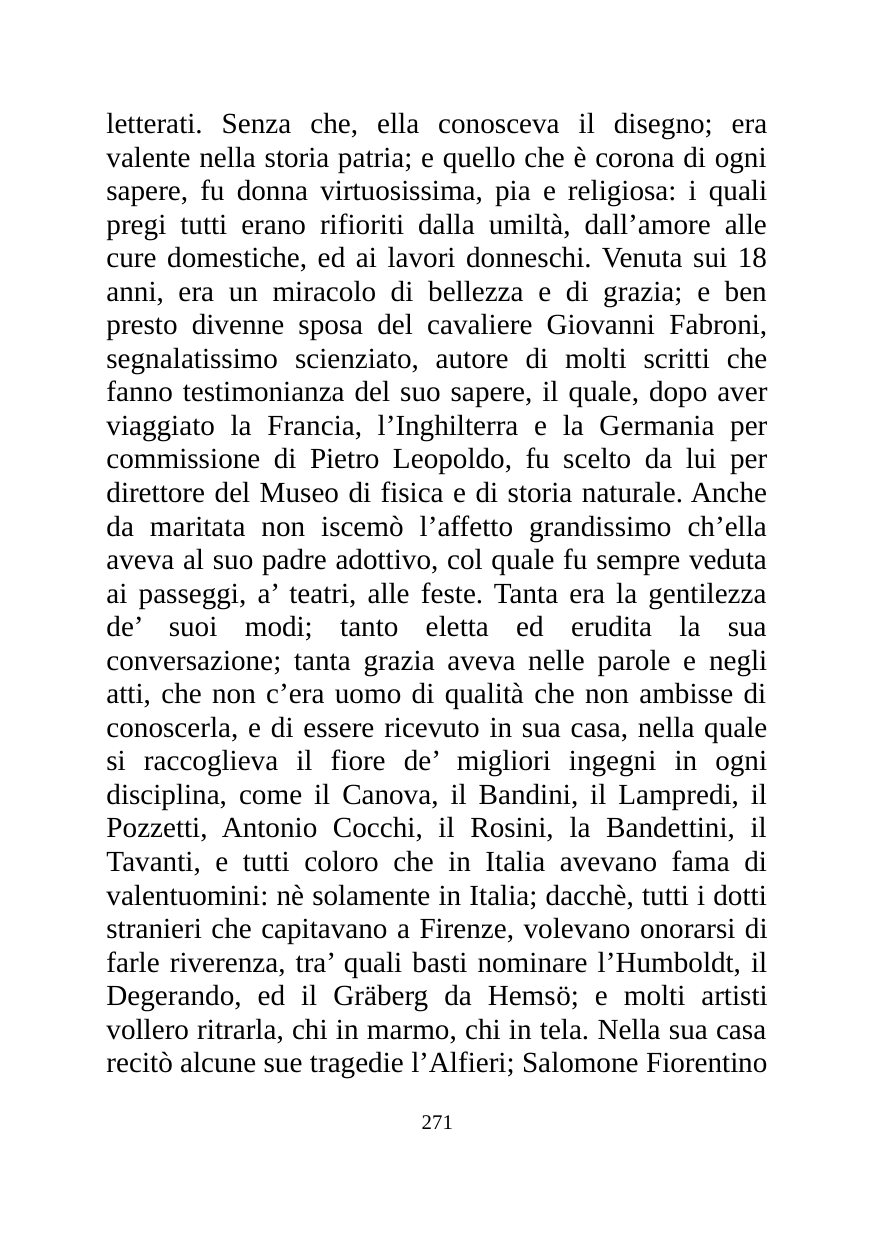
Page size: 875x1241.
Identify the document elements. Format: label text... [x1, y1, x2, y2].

text letterati. Senza che, ella conosceva il disegno; era valente nella storia patria; e quello che è corona di ogni sapere, fu donna virtuosissima, pia e religiosa: i quali pregi tutti erano rifioriti dalla umiltà, dall’amore alle cure domestiche, ed ai lavori donneschi. Venuta sui 18 anni, era un miracolo di bellezza e di grazia; e ben presto divenne sposa del cavaliere Giovanni Fabroni, segnalatissimo scienziato, autore di molti scritti che fanno testimonianza del suo sapere, il quale, dopo aver viaggiato la Francia, l’Inghilterra e la Germania per commissione di Pietro Leopoldo, fu scelto da lui per direttore del Museo di fisica e di storia naturale. Anche da maritata non iscemò l’affetto grandissimo ch’ella aveva al suo padre adottivo, col quale fu sempre veduta ai passeggi, a’ teatri, alle feste. Tanta era la gentilezza de’ suoi modi; tanto eletta ed erudita la sua conversazione; tanta grazia aveva nelle parole e negli atti, che non c’era uomo di qualità che non ambisse di conoscerla, e di essere ricevuto in sua casa, nella quale si raccoglieva il fiore de’ migliori ingegni in ogni disciplina, come il Canova, il Bandini, il Lampredi, il Pozzetti, Antonio Cocchi, il Rosini, la Bandettini, il Tavanti, e tutti coloro che in Italia avevano fama di valentuomini: nè solamente in Italia; dacchè, tutti i dotti stranieri che capitavano a Firenze, volevano onorarsi di farle riverenza, tra’ quali basti nominare lʼHumboldt, il Degerando, ed il Gräberg da Hemsö; e molti artisti vollero ritrarla, chi in marmo, chi in tela. Nella sua casa recitò alcune sue tragedie l’Alfieri; Salomone Fiorentino [106, 106, 768, 1079]
